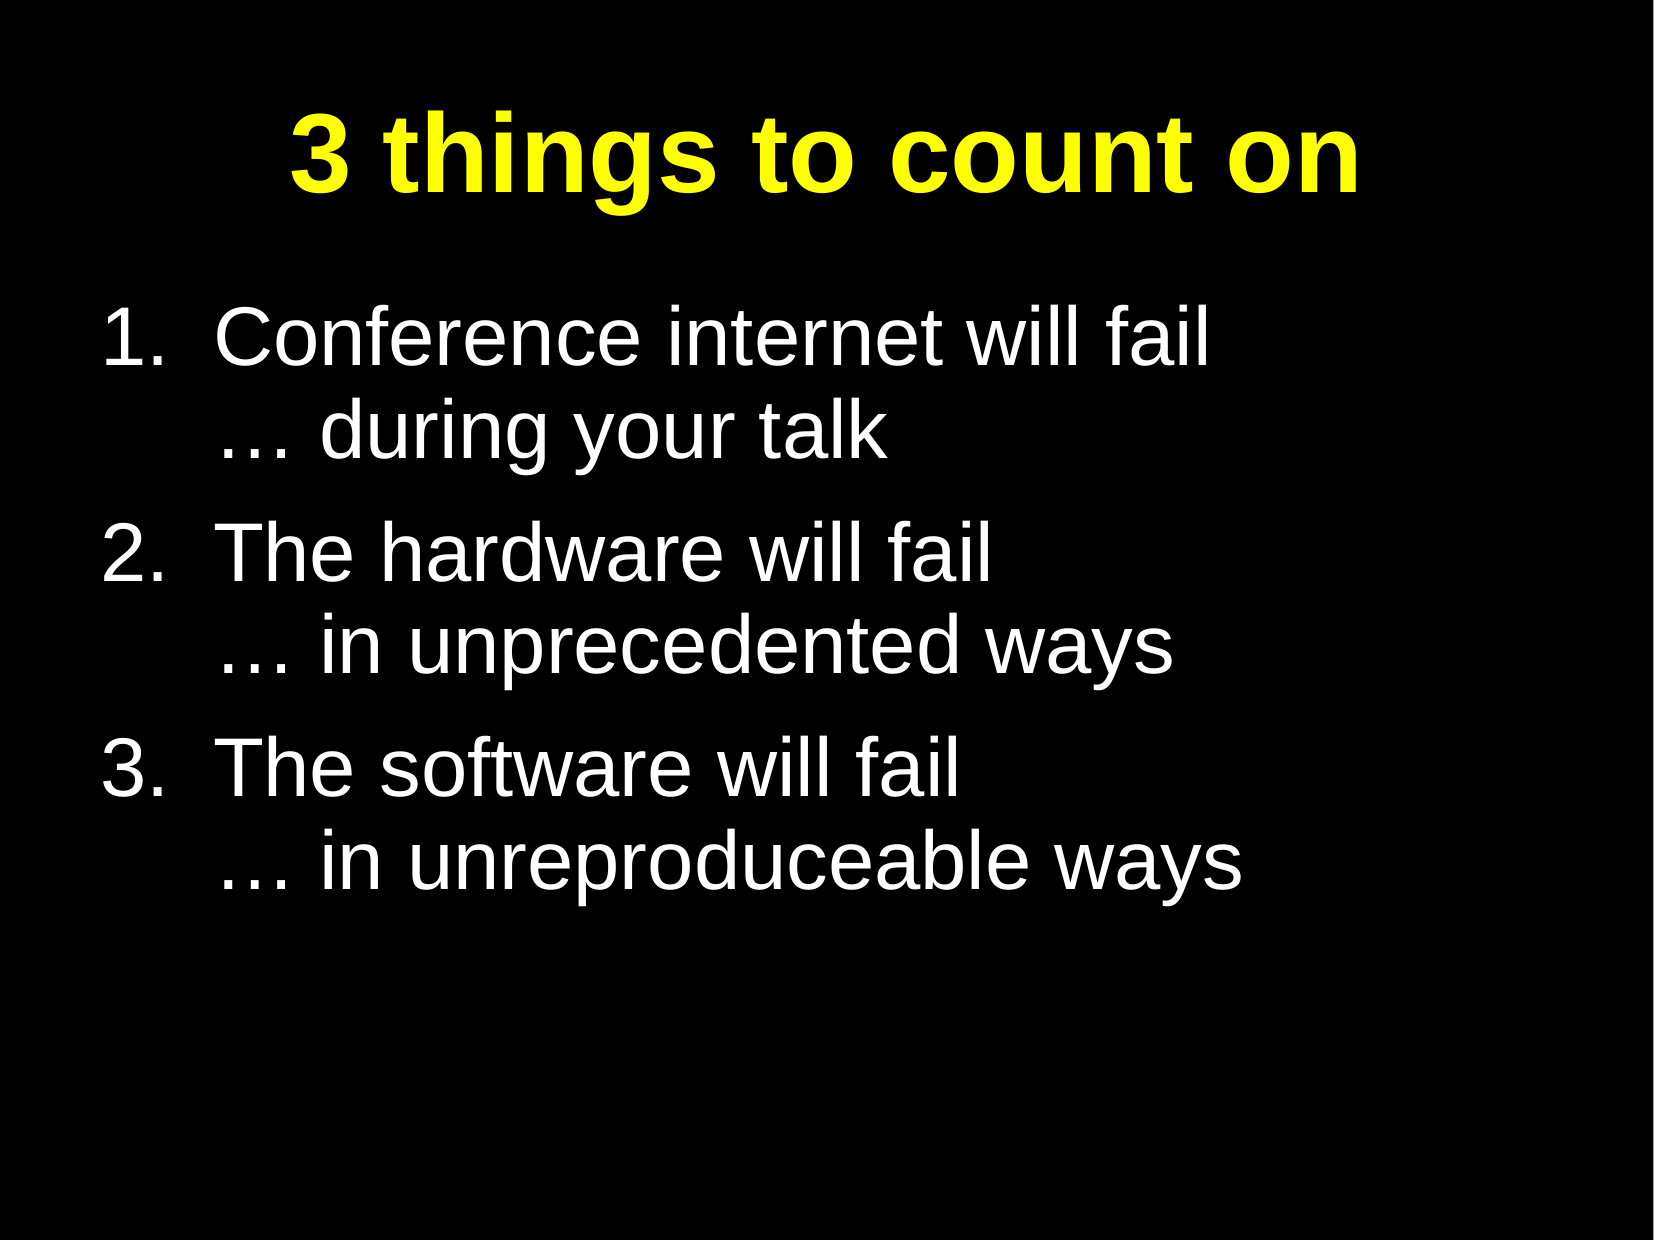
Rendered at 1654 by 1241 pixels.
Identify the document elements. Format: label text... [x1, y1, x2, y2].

list Conference internet will fail … during your talk The hardware will fail … in unprecedented ways The software will fail … in unreproduceable ways [82, 290, 1571, 1109]
title 3 things to count on [82, 49, 1571, 257]
